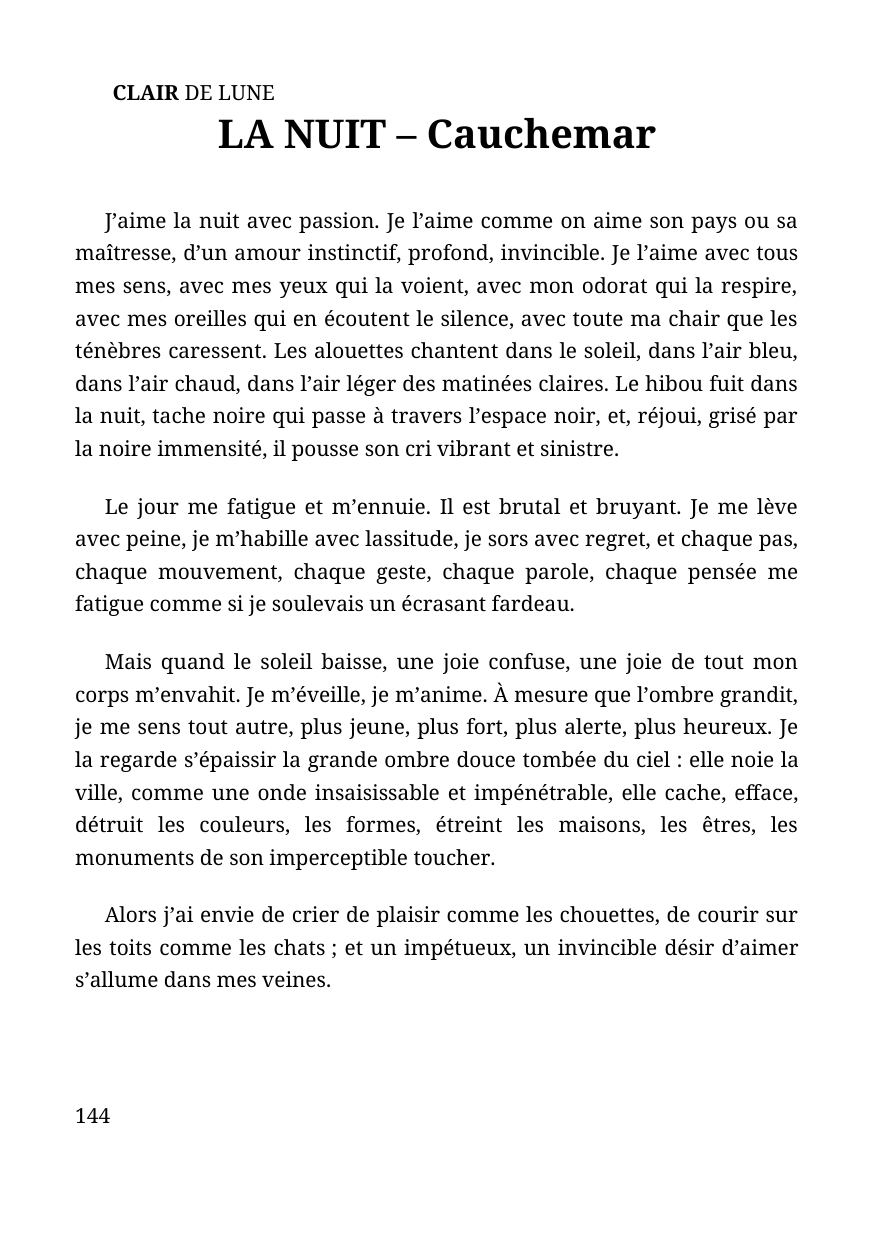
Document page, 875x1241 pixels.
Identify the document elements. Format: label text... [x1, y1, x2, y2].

text Mais quand le soleil baisse, une joie confuse, une joie de tout mon corps m’envahit. Je m’éveille, je m’anime. À mesure que l’ombre grandit, je me sens tout autre, plus jeune, plus fort, plus alerte, plus heureux. Je la regarde s’épaissir la grande ombre douce tombée du ciel : elle noie la ville, comme une onde insaisissable et impénétrable, elle cache, efface, détruit les couleurs, les formes, étreint les maisons, les êtres, les monuments de son imperceptible toucher. [75, 647, 799, 871]
text Le jour me fatigue et m’ennuie. Il est brutal et bruyant. Je me lève avec peine, je m’habille avec lassitude, je sors avec regret, et chaque pas, chaque mouvement, chaque geste, chaque parole, chaque pensée me fatigue comme si je soulevais un écrasant fardeau. [75, 492, 799, 618]
subtitle LA NUIT – Cauchemar [75, 106, 799, 160]
text Alors j’ai envie de crier de plaisir comme les chouettes, de courir sur les toits comme les chats ; et un impétueux, un invincible désir d’aimer s’allume dans mes veines. [75, 900, 799, 994]
text J’aime la nuit avec passion. Je l’aime comme on aime son pays ou sa maîtresse, d’un amour instinctif, profond, invincible. Je l’aime avec tous mes sens, avec mes yeux qui la voient, avec mon odorat qui la respire, avec mes oreilles qui en écoutent le silence, avec toute ma chair que les ténèbres caressent. Les alouettes chantent dans le soleil, dans l’air bleu, dans l’air chaud, dans l’air léger des matinées claires. Le hibou fuit dans la nuit, tache noire qui passe à travers l’espace noir, et, réjoui, grisé par la noire immensité, il pousse son cri vibrant et sinistre. [75, 206, 799, 463]
